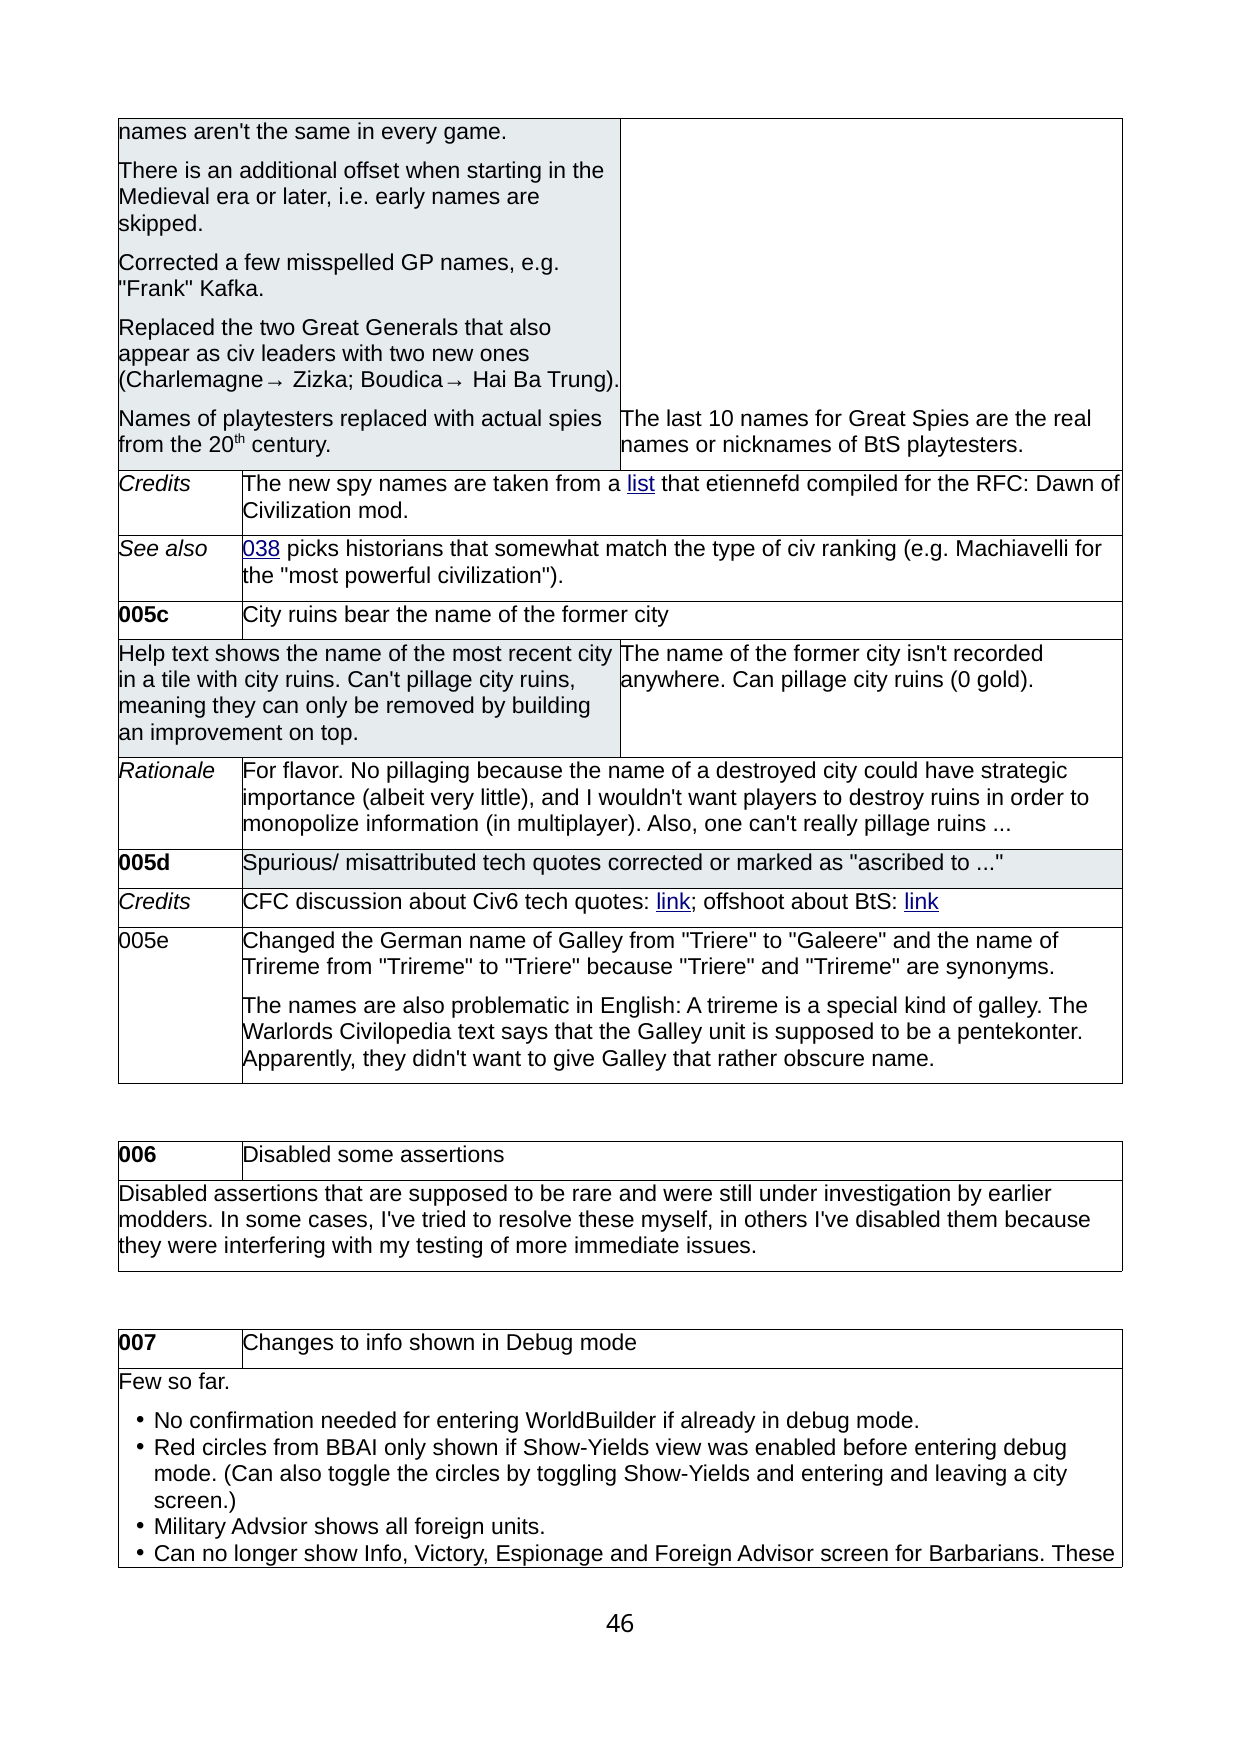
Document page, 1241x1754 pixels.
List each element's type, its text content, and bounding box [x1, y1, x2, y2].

table_header Changes to info shown in Debug mode [243, 1330, 1122, 1368]
table_cell For flavor. No pillaging because the name of a destroyed city could have strategic importance (albeit very little), and I wouldn't want players to destroy ruins in order to monopolize information (in multiplayer). Also, one can't really pillage ruins ... [243, 758, 1122, 849]
table_cell Disabled assertions that are supposed to be rare and were still under investigation by earlier modders. In some cases, I've tried to resolve these myself, in others I've disabled them because they were interfering with my testing of more immediate issues. [119, 1181, 1122, 1271]
table_cell The new spy names are taken from a list that etiennefd compiled for the RFC: Dawn of Civilization mod. [243, 471, 1122, 535]
table_cell The last 10 names for Great Spies are the real names or nicknames of BtS playtesters. [621, 119, 1122, 470]
table_cell Changed the German name of Galley from "Triere" to "Galeere" and the name of Trireme from "Trireme" to "Triere" because "Triere" and "Trireme" are synonyms. The names are also problematic in English: A trireme is a special kind of galley. The Warlords Civilopedia text says that the Galley unit is supposed to be a pentekonter. Apparently, they didn't want to give Galley that rather obscure name. [243, 928, 1122, 1083]
table_cell See also [119, 536, 242, 601]
table_cell 005e [119, 928, 242, 1083]
table_cell 005c [119, 602, 242, 639]
table_cell City ruins bear the name of the former city [243, 602, 1122, 639]
table_cell Credits [119, 889, 242, 927]
table_cell 005d [119, 850, 242, 888]
table_cell 038 picks historians that somewhat match the type of civ ranking (e.g. Machiavelli for the "most powerful civilization"). [243, 536, 1122, 601]
table_cell Few so far. No confirmation needed for entering WorldBuilder if already in debug mode. Red circles from BBAI only shown if Show-Yields view was enabled before entering debug mode. (Can also toggle the circles by toggling Show-Yields and entering and leaving a city screen.) Military Advsior shows all foreign units. Can no longer show Info, Victory, Espionage and Foreign Advisor screen for Barbarians. These [119, 1369, 1122, 1567]
table_header 007 [119, 1330, 242, 1368]
table_cell The name of the former city isn't recorded anywhere. Can pillage city ruins (0 gold). [621, 640, 1122, 757]
table_header 006 [119, 1142, 242, 1180]
table_cell Help text shows the name of the most recent city in a tile with city ruins. Can't pillage city ruins, meaning they can only be removed by building an improvement on top. [119, 640, 620, 757]
table_cell Spurious/ misattributed tech quotes corrected or marked as "ascribed to ..." [243, 850, 1122, 888]
table_cell Rationale [119, 758, 242, 849]
table_cell names aren't the same in every game. There is an additional offset when starting in the Medieval era or later, i.e. early names are skipped. Corrected a few misspelled GP names, e.g. "Frank" Kafka. Replaced the two Great Generals that also appear as civ leaders with two new ones (Charlemagne→ Zizka; Boudica→ Hai Ba Trung). Names of playtesters replaced with actual spies from the 20th century. [119, 119, 620, 470]
table_cell Credits [119, 471, 242, 535]
table_cell CFC discussion about Civ6 tech quotes: link; offshoot about BtS: link [243, 889, 1122, 927]
table_header Disabled some assertions [243, 1142, 1122, 1180]
